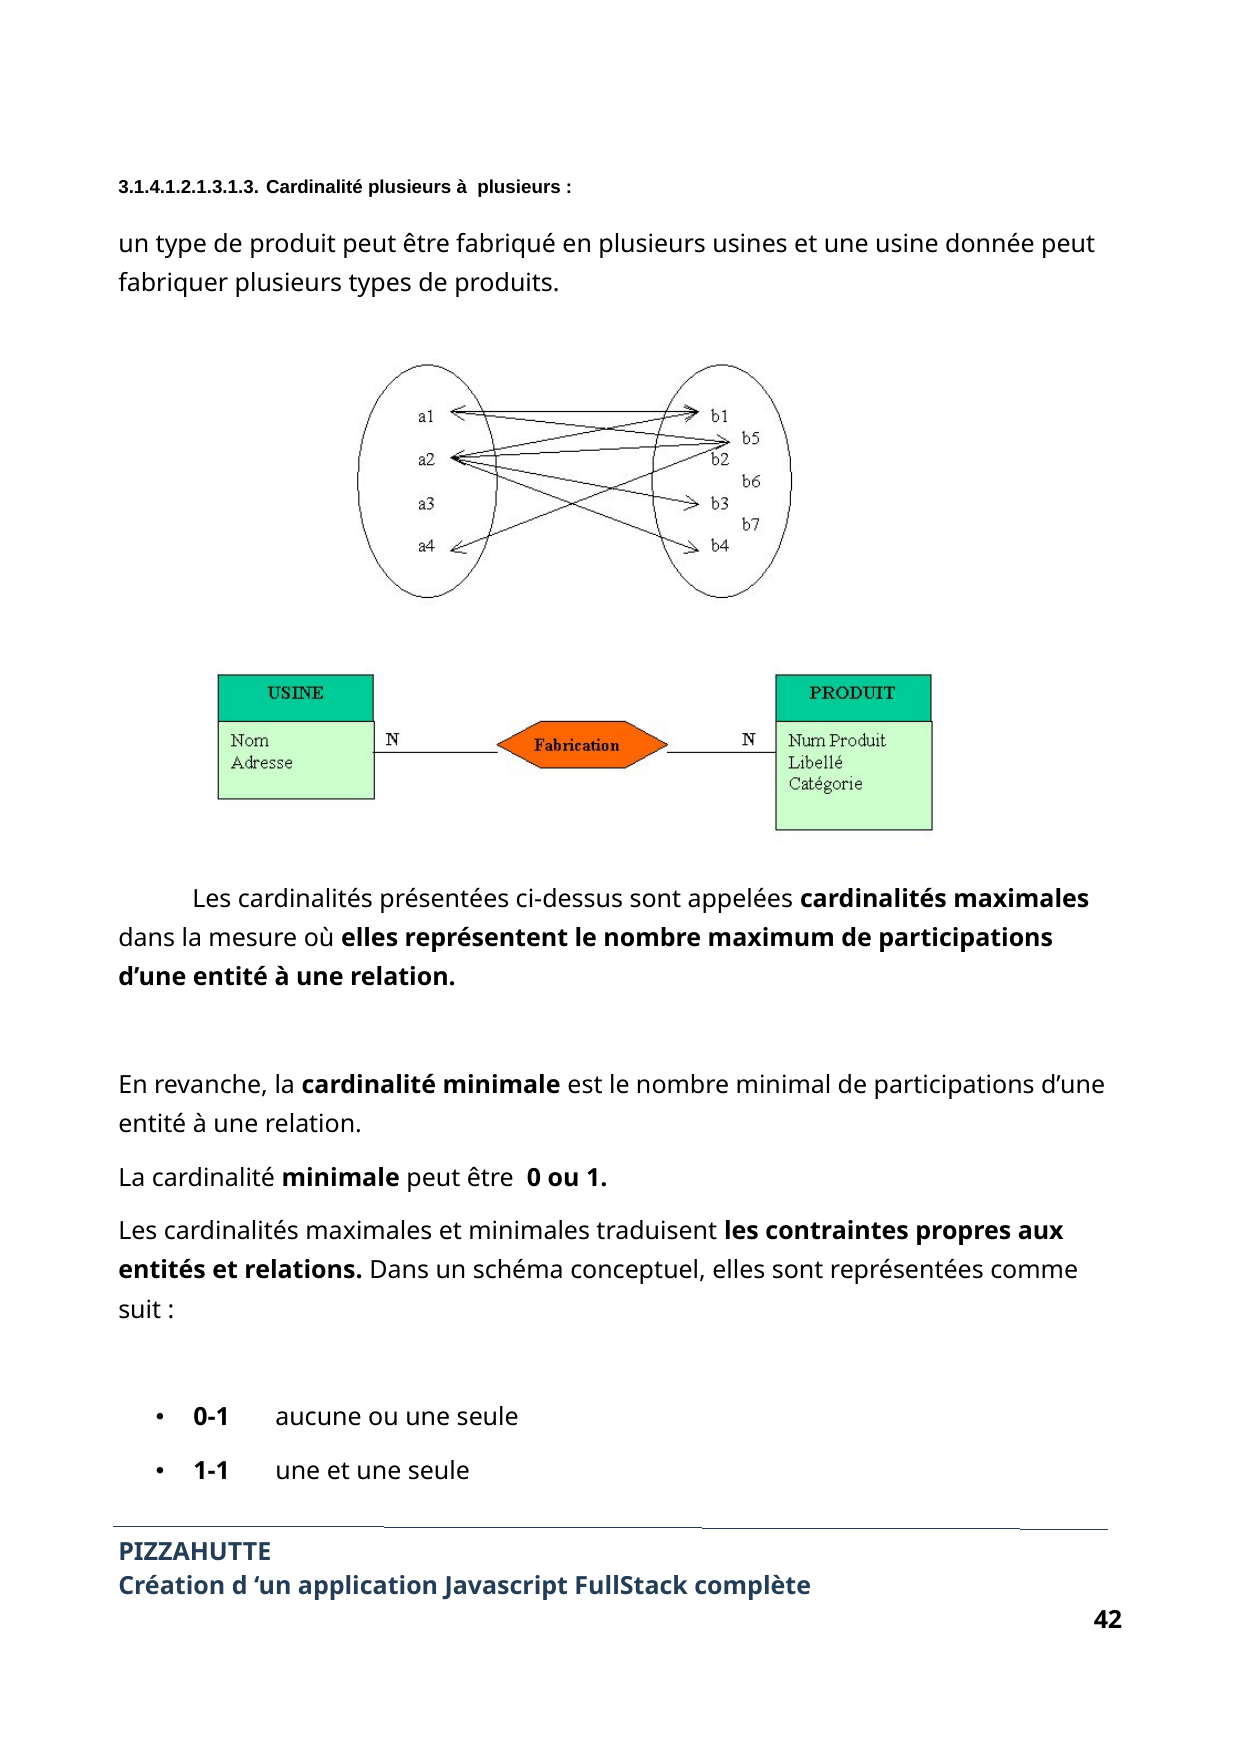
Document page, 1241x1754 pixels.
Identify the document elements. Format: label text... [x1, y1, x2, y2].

text En revanche, la cardinalité minimale est le nombre minimal de participations d’une entité à une relation. [118, 1066, 1122, 1139]
subtitle Cardinalité plusieurs à plusieurs : [118, 176, 1122, 219]
picture [190, 359, 957, 846]
list 1-1 une et une seule [156, 1453, 1122, 1487]
list 0-1 aucune ou une seule [156, 1399, 1122, 1433]
text Les cardinalités présentées ci-dessus sont appelées cardinalités maximales dans la mesure où elles représentent le nombre maximum de participations d’une entité à une relation. [118, 881, 1122, 993]
text La cardinalité minimale peut être 0 ou 1. [118, 1159, 1122, 1193]
text un type de produit peut être fabriqué en plusieurs usines et une usine donnée peut fabriquer plusieurs types de produits. [118, 226, 1122, 484]
text Les cardinalités maximales et minimales traduisent les contraintes propres aux entités et relations. Dans un schéma conceptuel, elles sont représentées comme suit : [118, 1213, 1122, 1325]
